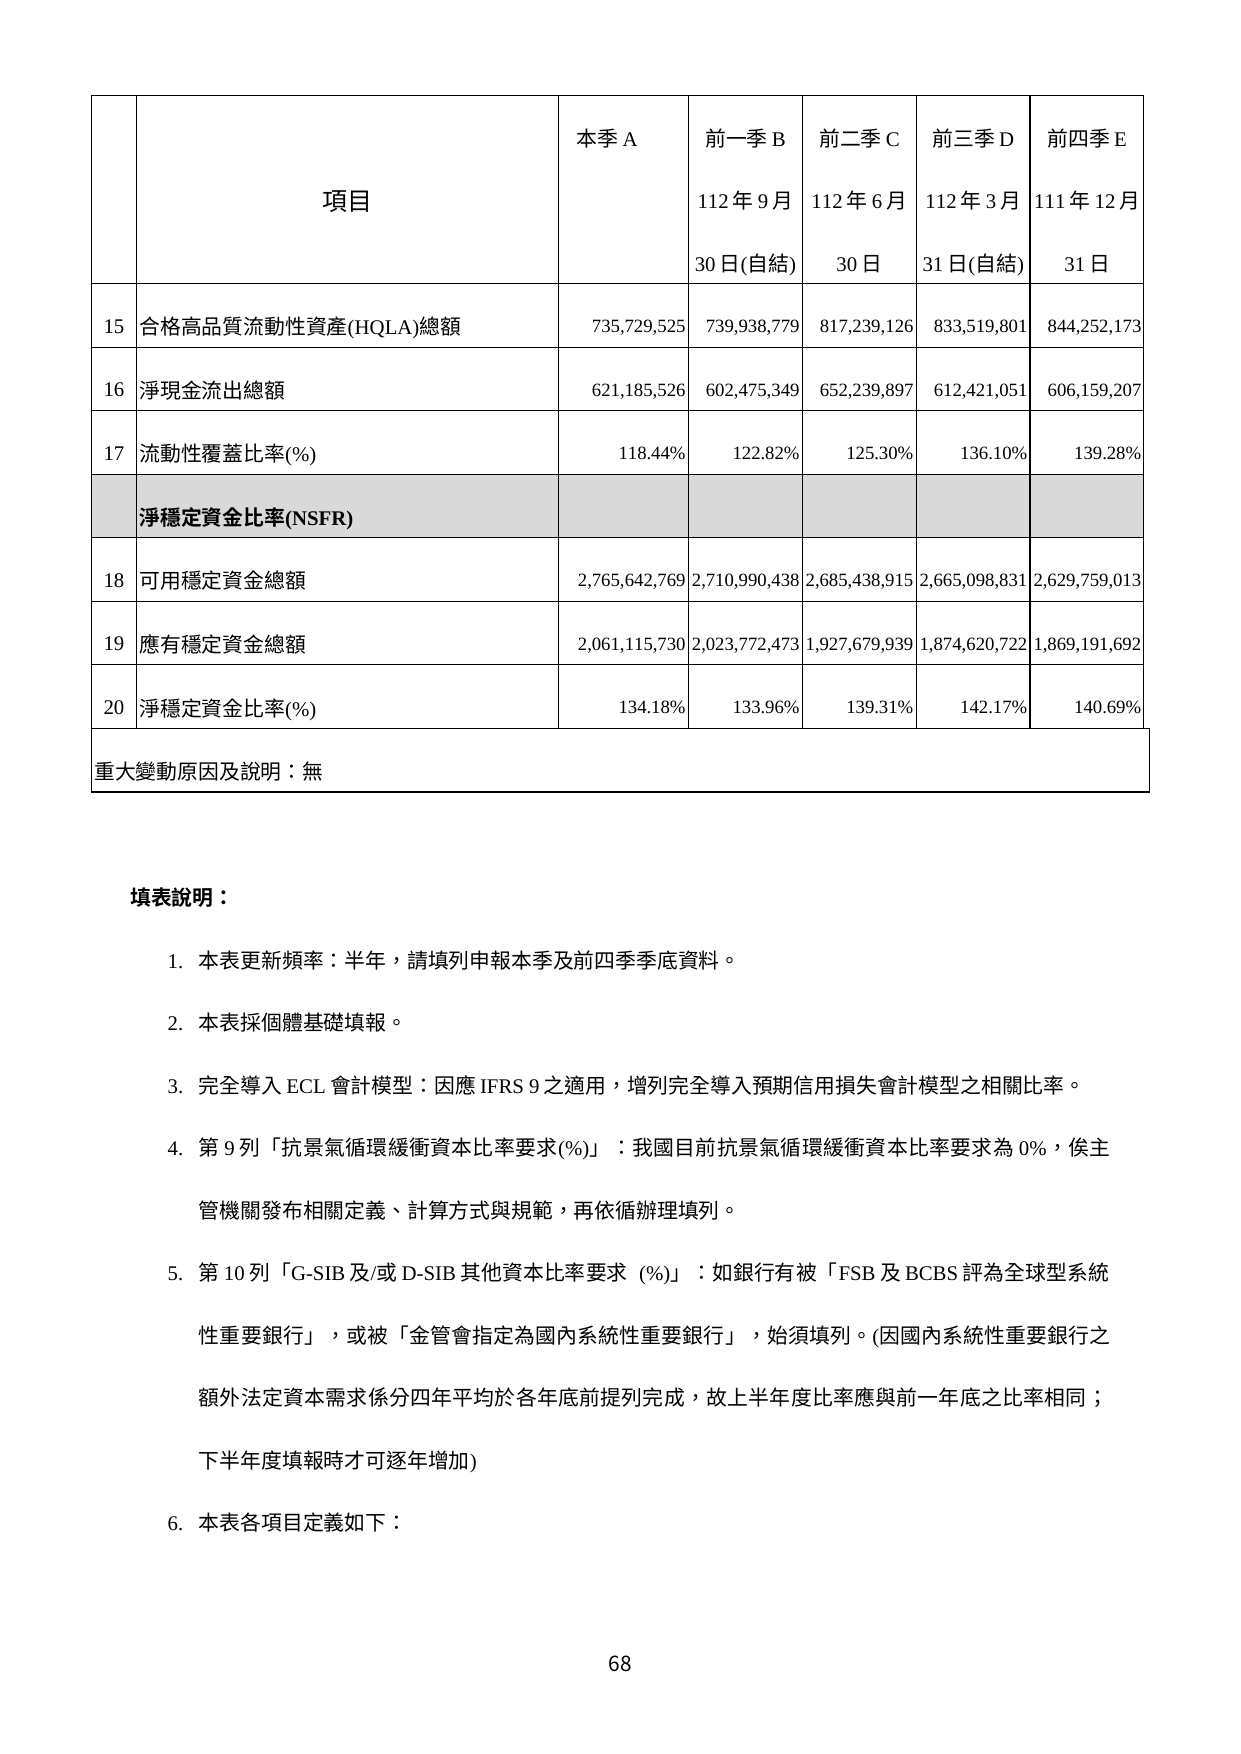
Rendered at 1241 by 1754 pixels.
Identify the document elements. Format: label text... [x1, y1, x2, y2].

table_cell 621,185,526 [559, 348, 688, 410]
table_cell 可用穩定資金總額 [137, 538, 558, 601]
table_cell 18 [92, 538, 136, 601]
table_cell 重大變動原因及說明：無 [92, 729, 1149, 791]
table_cell 606,159,207 [1031, 348, 1143, 410]
table_cell 652,239,897 [803, 348, 916, 410]
text 填表說明： [130, 855, 1110, 917]
list 本表採個體基礎填報。 [167, 980, 1110, 1042]
table_cell 2,023,772,473 [689, 602, 802, 664]
table_cell 1,927,679,939 [803, 602, 916, 664]
table_cell [1144, 283, 1149, 347]
table_cell [1144, 410, 1149, 474]
table_cell 19 [92, 602, 136, 664]
table_cell 淨現金流出總額 [137, 348, 558, 410]
table_cell 602,475,349 [689, 348, 802, 410]
table_header [92, 96, 136, 283]
table_cell [1144, 474, 1149, 537]
table_cell 2,061,115,730 [559, 602, 688, 664]
table_cell 2,629,759,013 [1031, 538, 1143, 601]
table_cell 140.69% [1031, 665, 1143, 728]
table_cell 844,252,173 [1031, 284, 1143, 347]
table_cell 16 [92, 348, 136, 410]
list 第9列「抗景氣循環緩衝資本比率要求(%)」：我國目前抗景氣循環緩衝資本比率要求為0%，俟主管機關發布相關定義、計算方式與規範，再依循辦理填列。 [167, 1105, 1110, 1230]
table_cell [1144, 601, 1149, 664]
table_cell 817,239,126 [803, 284, 916, 347]
table_cell 139.28% [1031, 411, 1143, 474]
table_cell 17 [92, 411, 136, 474]
table_header 前一季B 112年9月30日(自結) [689, 96, 802, 283]
table_cell 15 [92, 284, 136, 347]
table_cell 739,938,779 [689, 284, 802, 347]
table_cell [689, 475, 802, 537]
table_header 前四季E 111年12月31日 [1031, 96, 1143, 283]
table_cell 125.30% [803, 411, 916, 474]
list 本表更新頻率：半年，請填列申報本季及前四季季底資料。 [167, 917, 1110, 980]
table_header 前二季C 112年6月30日 [803, 96, 916, 283]
table_cell 流動性覆蓋比率(%) [137, 411, 558, 474]
table_cell 122.82% [689, 411, 802, 474]
table_cell [559, 475, 688, 537]
table_cell [1144, 664, 1149, 728]
table_header 前三季D 112年3月31日(自結) [917, 96, 1029, 283]
table_cell 136.10% [917, 411, 1029, 474]
table_cell 735,729,525 [559, 284, 688, 347]
table_cell [917, 475, 1029, 537]
list 本表各項目定義如下： [167, 1480, 1110, 1542]
table_cell 134.18% [559, 665, 688, 728]
table_cell 833,519,801 [917, 284, 1029, 347]
table_cell [1144, 537, 1149, 601]
table_cell [803, 475, 916, 537]
table_cell 1,869,191,692 [1031, 602, 1143, 664]
table_header [1144, 95, 1149, 283]
table_cell 淨穩定資金比率(NSFR) [137, 475, 558, 537]
list 完全導入ECL會計模型：因應IFRS 9之適用，增列完全導入預期信用損失會計模型之相關比率。 [167, 1042, 1110, 1105]
table_cell 139.31% [803, 665, 916, 728]
table_header 本季A [559, 96, 688, 283]
table_cell [1144, 347, 1149, 410]
table_cell 118.44% [559, 411, 688, 474]
table_cell 2,710,990,438 [689, 538, 802, 601]
table_cell 612,421,051 [917, 348, 1029, 410]
table_cell 20 [92, 665, 136, 728]
table_cell [92, 475, 136, 537]
table_cell 應有穩定資金總額 [137, 602, 558, 664]
table_header 項目 [137, 96, 558, 283]
table_cell 淨穩定資金比率(%) [137, 665, 558, 728]
table_cell 2,685,438,915 [803, 538, 916, 601]
table_cell 133.96% [689, 665, 802, 728]
table_cell [1031, 475, 1143, 537]
list 第10列「G-SIB及/或D-SIB其他資本比率要求 (%)」：如銀行有被「FSB及BCBS評為全球型系統性重要銀行」，或被「金管會指定為國內系統性重要銀行」，始須填列。(因國內系統性重要銀行之額外法定資本需求係分四年平均於各年底前提列完成，故上半年度比率應與前一年底之比率相同；下半年度填報時才可逐年增加) [167, 1230, 1110, 1480]
table_cell 2,765,642,769 [559, 538, 688, 601]
table_cell 142.17% [917, 665, 1029, 728]
table_cell 合格高品質流動性資產(HQLA)總額 [137, 284, 558, 347]
table_cell 1,874,620,722 [917, 602, 1029, 664]
table_cell 2,665,098,831 [917, 538, 1029, 601]
